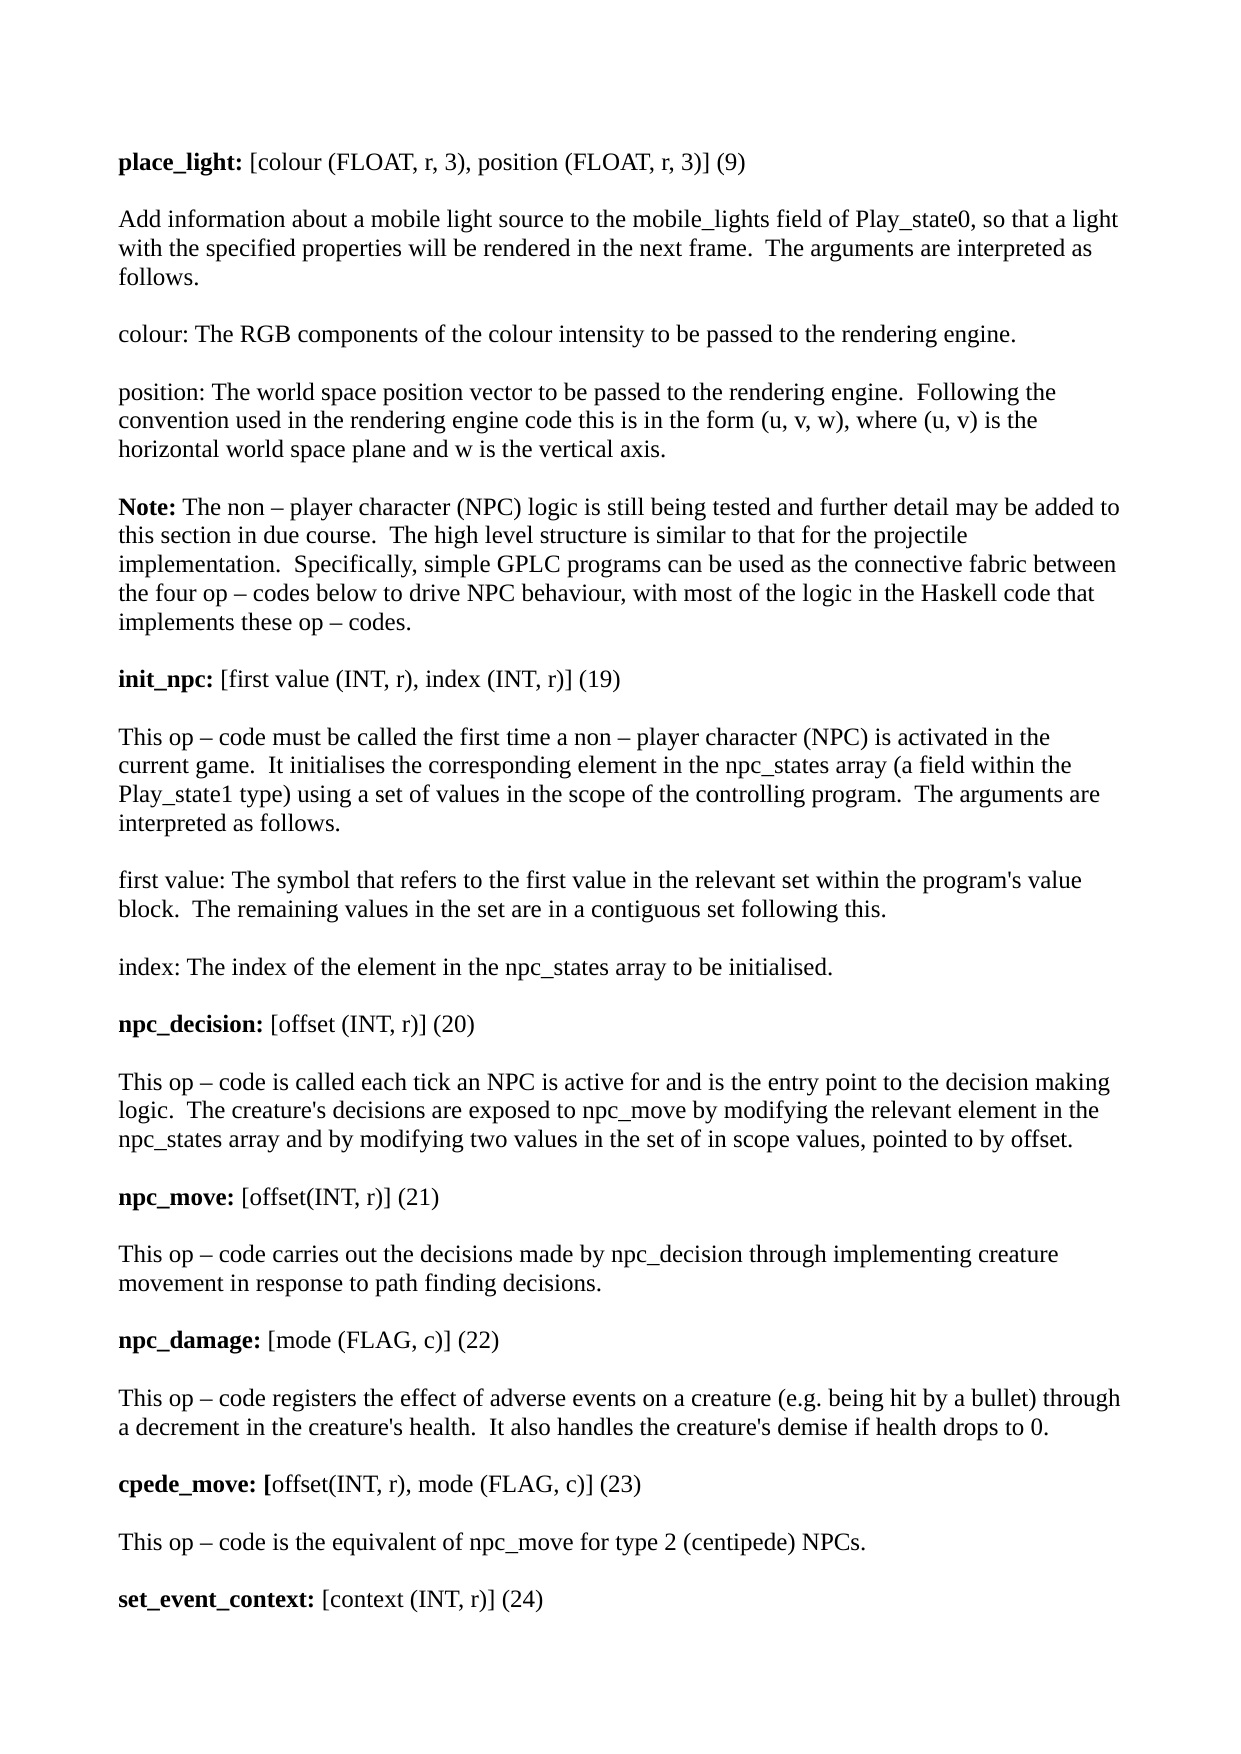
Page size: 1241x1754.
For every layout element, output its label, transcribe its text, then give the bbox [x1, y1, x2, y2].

text This op – code is the equivalent of npc_move for type 2 (centipede) NPCs. [118, 1527, 1122, 1556]
text set_event_context: [context (INT, r)] (24) [118, 1584, 1122, 1613]
text This op – code carries out the decisions made by npc_decision through implementing creature movement in response to path finding decisions. [118, 1239, 1122, 1297]
text colour: The RGB components of the colour intensity to be passed to the rendering engine. [118, 319, 1122, 348]
text cpede_move: [offset(INT, r), mode (FLAG, c)] (23) [118, 1469, 1122, 1498]
text index: The index of the element in the npc_states array to be initialised. [118, 952, 1122, 981]
text init_npc: [first value (INT, r), index (INT, r)] (19) [118, 664, 1122, 693]
text npc_damage: [mode (FLAG, c)] (22) [118, 1326, 1122, 1354]
text npc_decision: [offset (INT, r)] (20) [118, 1009, 1122, 1038]
text This op – code must be called the first time a non – player character (NPC) is activated in the current game. It initialises the corresponding element in the npc_states array (a field within the Play_state1 type) using a set of values in the scope of the controlling program. The arguments are interpreted as follows. [118, 722, 1122, 837]
text place_light: [colour (FLOAT, r, 3), position (FLOAT, r, 3)] (9) [118, 147, 1122, 176]
text Add information about a mobile light source to the mobile_lights field of Play_state0, so that a light with the specified properties will be rendered in the next frame. The arguments are interpreted as follows. [118, 204, 1122, 291]
text This op – code registers the effect of adverse events on a creature (e.g. being hit by a bullet) through a decrement in the creature's health. It also handles the creature's demise if health drops to 0. [118, 1383, 1122, 1441]
text npc_move: [offset(INT, r)] (21) [118, 1182, 1122, 1211]
text first value: The symbol that refers to the first value in the relevant set within the program's value block. The remaining values in the set are in a contiguous set following this. [118, 866, 1122, 923]
text position: The world space position vector to be passed to the rendering engine. Following the convention used in the rendering engine code this is in the form (u, v, w), where (u, v) is the horizontal world space plane and w is the vertical axis. [118, 377, 1122, 463]
text Note: The non – player character (NPC) logic is still being tested and further detail may be added to this section in due course. The high level structure is similar to that for the projectile implementation. Specifically, simple GPLC programs can be used as the connective fabric between the four op – codes below to drive NPC behaviour, with most of the logic in the Haskell code that implements these op – codes. [118, 492, 1122, 636]
text This op – code is called each tick an NPC is active for and is the entry point to the decision making logic. The creature's decisions are exposed to npc_move by modifying the relevant element in the npc_states array and by modifying two values in the set of in scope values, pointed to by offset. [118, 1067, 1122, 1153]
